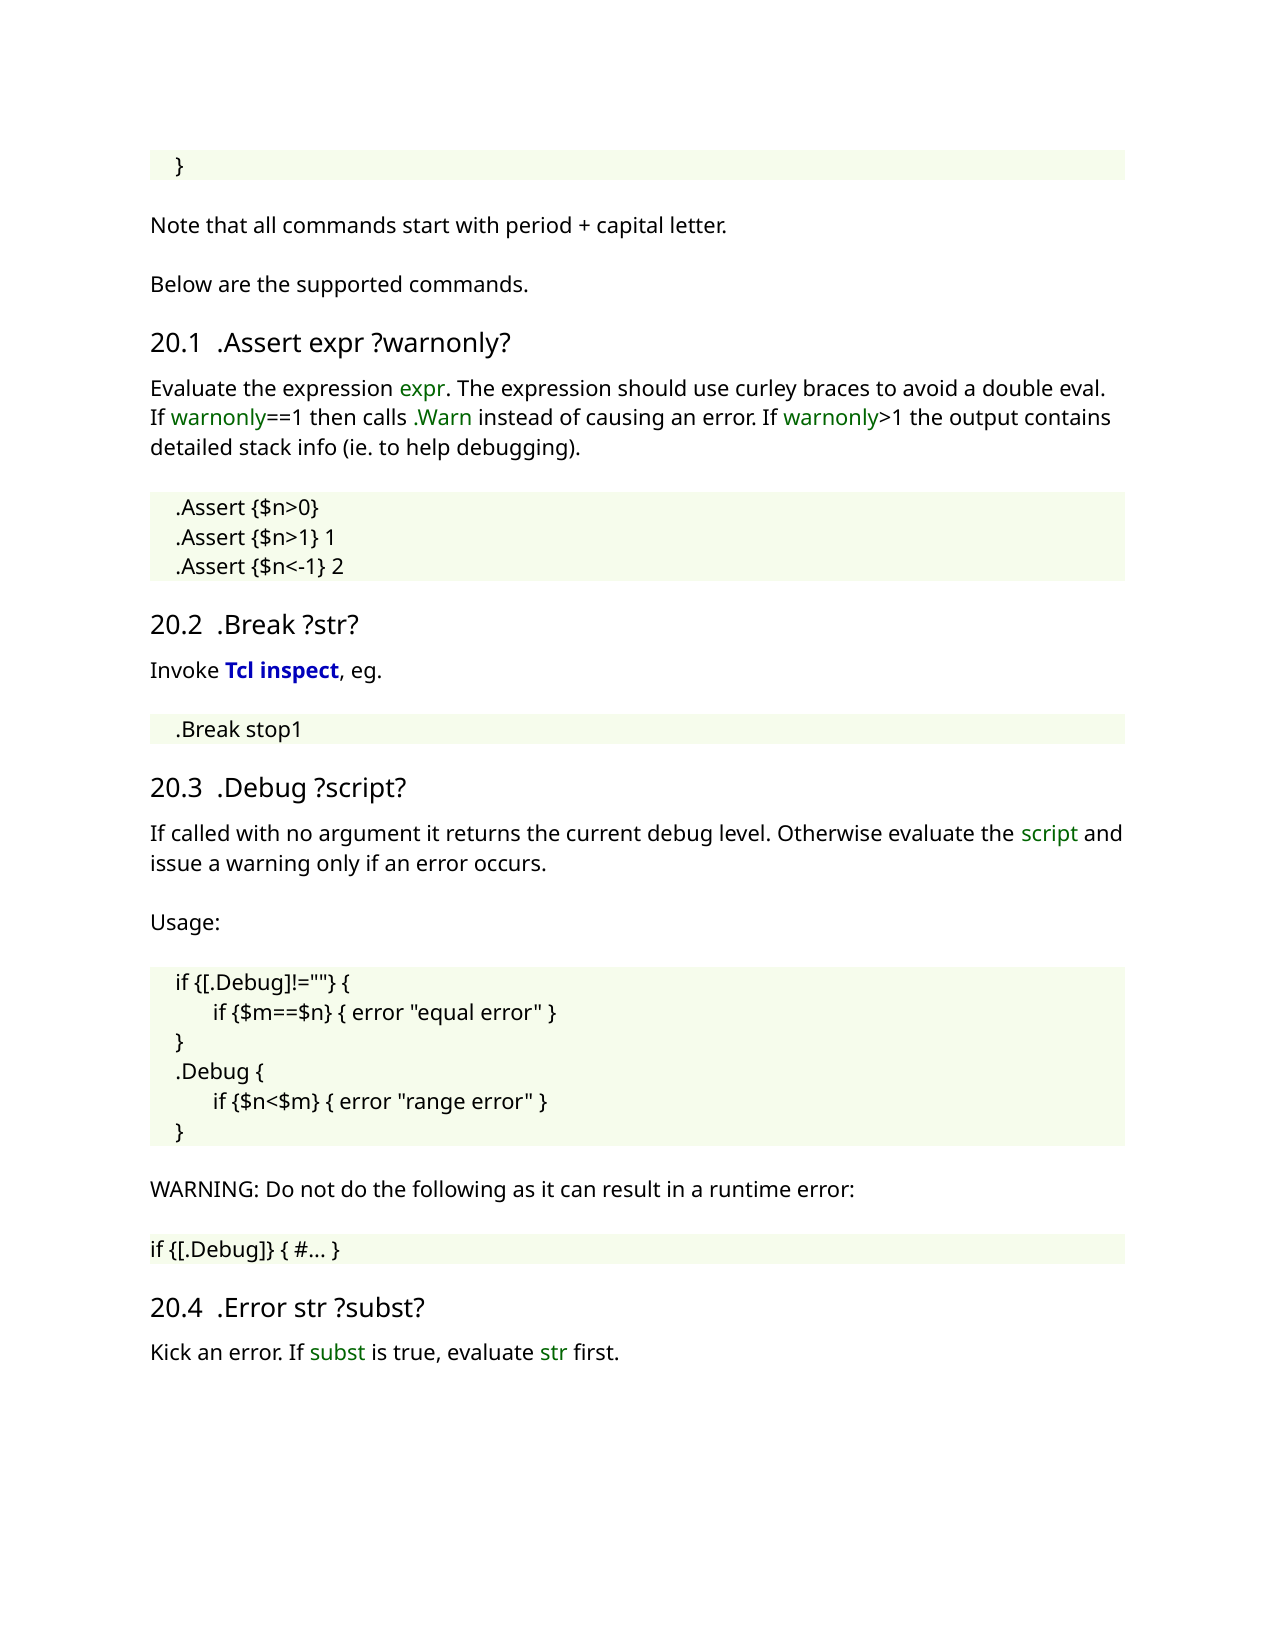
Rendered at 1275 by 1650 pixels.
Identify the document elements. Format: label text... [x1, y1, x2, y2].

subtitle 20.3 .Debug ?script? [150, 769, 1125, 805]
text } [150, 1026, 1125, 1056]
text .Assert {$n>1} 1 [150, 522, 1125, 551]
text if {$m==$n} { error "equal error" } [150, 997, 1125, 1026]
text Evaluate the expression expr. The expression should use curley braces to avoid a double eval. If warnonly==1 then calls .Warn instead of causing an error. If warnonly>1 the output contains detailed stack info (ie. to help debugging). [150, 373, 1125, 462]
text .Break stop1 [150, 714, 1125, 744]
text Usage: [150, 907, 1125, 937]
text .Assert {$n>0} [150, 492, 1125, 522]
text if {[.Debug]} { #... } [150, 1234, 1125, 1264]
text .Debug { [150, 1056, 1125, 1086]
text } [150, 1116, 1125, 1146]
text If called with no argument it returns the current debug level. Otherwise evaluate the script and issue a warning only if an error occurs. [150, 818, 1125, 877]
text Kick an error. If subst is true, evaluate str first. [150, 1337, 1125, 1367]
text } [150, 150, 1125, 180]
subtitle 20.2 .Break ?str? [150, 606, 1125, 642]
text Note that all commands start with period + capital letter. [150, 209, 1125, 239]
text WARNING: Do not do the following as it can result in a runtime error: [150, 1174, 1125, 1204]
text Invoke Tcl inspect, eg. [150, 655, 1125, 684]
text .Assert {$n<-1} 2 [150, 551, 1125, 581]
subtitle 20.1 .Assert expr ?warnonly? [150, 324, 1125, 360]
subtitle 20.4 .Error str ?subst? [150, 1289, 1125, 1325]
text Below are the supported commands. [150, 269, 1125, 299]
text if {$n<$m} { error "range error" } [150, 1086, 1125, 1116]
text if {[.Debug]!=""} { [150, 967, 1125, 997]
